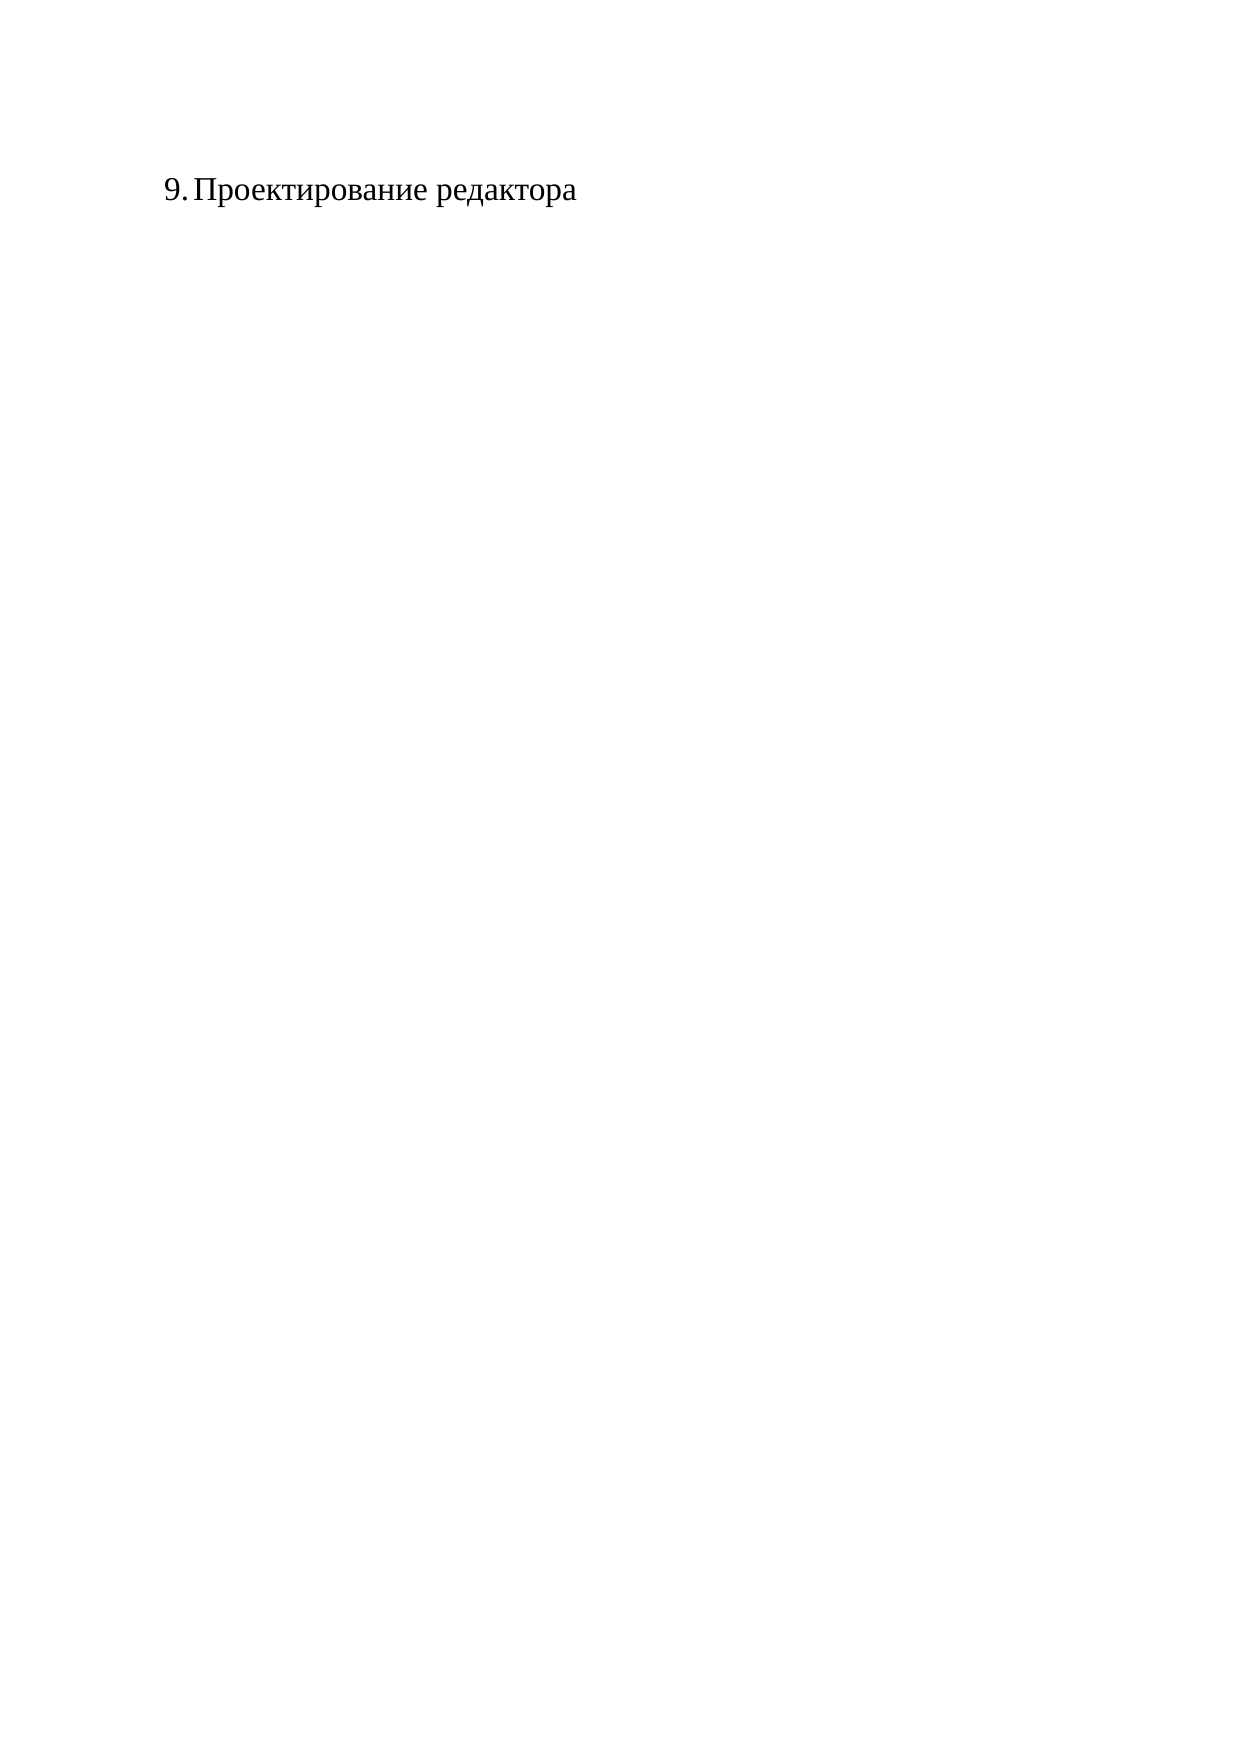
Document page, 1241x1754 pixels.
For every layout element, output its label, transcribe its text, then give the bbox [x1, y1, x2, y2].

list Проектирование редактора [156, 169, 1122, 207]
